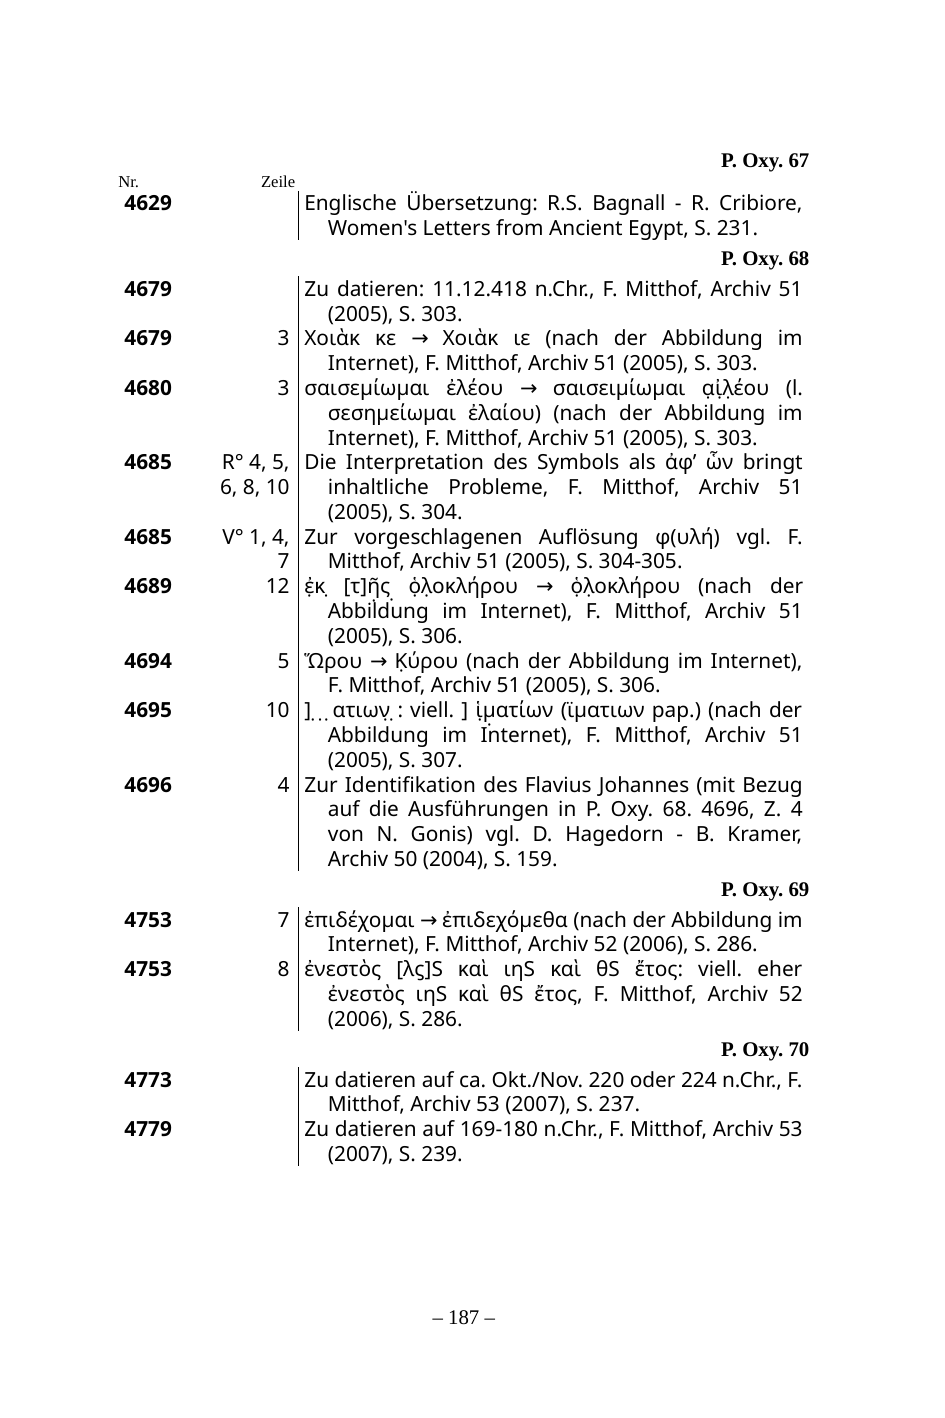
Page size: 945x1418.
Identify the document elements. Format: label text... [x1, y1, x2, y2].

table_cell 4685 [118, 450, 207, 524]
table_cell Die Interpretation des Symbols als ἀφ’ ὧν bringt inhaltliche Probleme, F. Mitthof, Archiv 51 (2005), S. 304. [299, 450, 809, 524]
table_cell 4680 [118, 376, 207, 450]
table_cell ἐ̣κ̣ [τ]ῆ̣ς̣ ὁ̣λ̣οκλήρου → ὁ̣λ̣οκλήρου (nach der Abbildung im Internet), F. Mitthof, Archiv 51 (2005), S. 306. [299, 574, 809, 648]
table_cell 4694 [118, 648, 207, 698]
table_cell 4689 [118, 574, 207, 648]
table_cell [207, 191, 298, 240]
table_cell 3 [207, 376, 298, 450]
table_header Zu datieren auf ca. Okt./Nov. 220 oder 224 n.Chr., F. Mitthof, Archiv 53 (2007), S. 237. [299, 1067, 809, 1117]
table_cell V° 1, 4, 7 [207, 524, 298, 574]
table_cell 5 [207, 648, 298, 698]
table_cell 4629 [118, 191, 207, 240]
table_header [207, 276, 298, 326]
table_cell 8 [207, 957, 298, 1031]
subtitle P. Oxy. 68 [118, 246, 809, 270]
subtitle P. Oxy. 69 [118, 877, 809, 901]
table_cell σαισεμίωμαι ἐλέου → σαισειμίωμαι α̣ἰ̣λ̣έου (l. σεσημείωμαι ἐλαίου) (nach der Abbildung im Internet), F. Mitthof, Archiv 51 (2005), S. 303. [299, 376, 809, 450]
subtitle P. Oxy. 70 [118, 1037, 809, 1061]
table_cell 3 [207, 326, 298, 376]
table_cell 4679 [118, 326, 207, 376]
table_cell 4 [207, 772, 298, 871]
table_header ἐπιδέχομαι → ἐπιδεχόμεθα (nach der Abbildung im Internet), F. Mitthof, Archiv 52 (2006), S. 286. [299, 907, 809, 957]
table_cell 4779 [118, 1117, 207, 1166]
table_cell ] ̣ ̣ ̣ατιων̣ ̣: viell. ] ἱ̣μ̣ατίων (ϊματιων pap.) (nach der Abbildung im Internet), F. Mitthof, Archiv 51 (2005), S. 307. [299, 698, 809, 772]
table_cell Χοιὰκ κε → Χοιὰκ ιε (nach der Abbildung im Internet), F. Mitthof, Archiv 51 (2005), S. 303. [299, 326, 809, 376]
table_cell Zu datieren auf 169-180 n.Chr., F. Mitthof, Archiv 53 (2007), S. 239. [299, 1117, 809, 1166]
table_header [207, 1067, 298, 1117]
table_header 4773 [118, 1067, 207, 1117]
table_header 4753 [118, 907, 207, 957]
table_cell [207, 1117, 298, 1166]
table_cell 4695 [118, 698, 207, 772]
table_cell ἐνεστὸς [λϛ]S καὶ ιηS καὶ θS ἔτος: viell. eher ἐνεστὸς ιηS καὶ θS ἔτος, F. Mitthof, Archiv 52 (2006), S. 286. [299, 957, 809, 1031]
table_cell Ὥρου → Κ̣ύρου (nach der Abbildung im Internet), F. Mitthof, Archiv 51 (2005), S. 306. [299, 648, 809, 698]
table_header Zu datieren: 11.12.418 n.Chr., F. Mitthof, Archiv 51 (2005), S. 303. [299, 276, 809, 326]
table_header 4679 [118, 276, 207, 326]
table_cell Englische Übersetzung: R.S. Bagnall - R. Cribiore, Women's Letters from Ancient Egypt, S. 231. [299, 191, 809, 240]
table_cell R° 4, 5, 6, 8, 10 [207, 450, 298, 524]
table_cell 10 [207, 698, 298, 772]
table_cell 4685 [118, 524, 207, 574]
table_cell 4753 [118, 957, 207, 1031]
table_cell 12 [207, 574, 298, 648]
table_cell 4696 [118, 772, 207, 871]
table_header 7 [207, 907, 298, 957]
table_cell Zur Identifikation des Flavius Johannes (mit Bezug auf die Ausführungen in P. Oxy. 68. 4696, Z. 4 von N. Gonis) vgl. D. Hagedorn - B. Kramer, Archiv 50 (2004), S. 159. [299, 772, 809, 871]
table_cell Zur vorgeschlagenen Auflösung φ(υλή) vgl. F. Mitthof, Archiv 51 (2005), S. 304-305. [299, 524, 809, 574]
